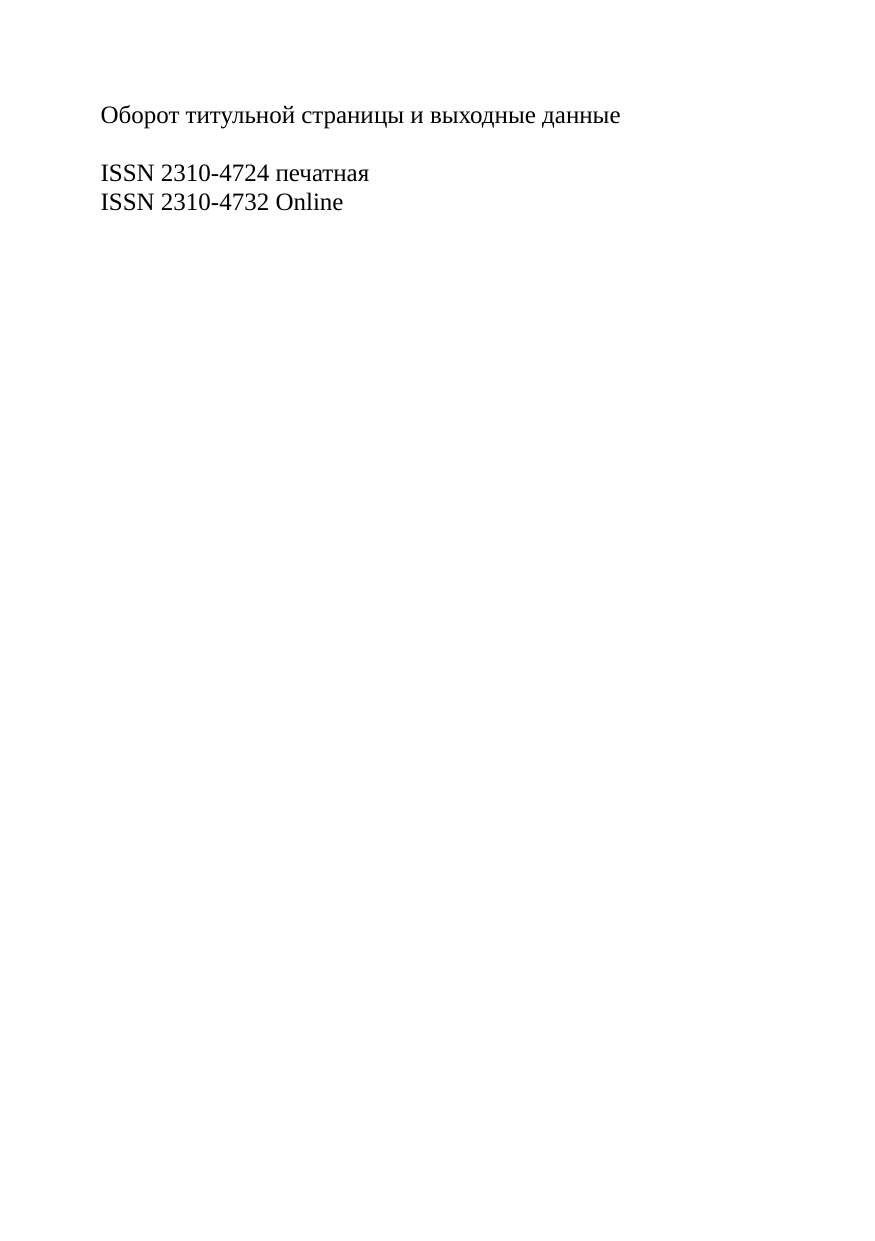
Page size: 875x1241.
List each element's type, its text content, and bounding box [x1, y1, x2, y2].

text ISSN 2310-4724 печатная [100, 158, 774, 187]
text ISSN 2310-4732 Online [100, 187, 774, 215]
text Оборот титульной страницы и выходные данные [100, 100, 774, 129]
